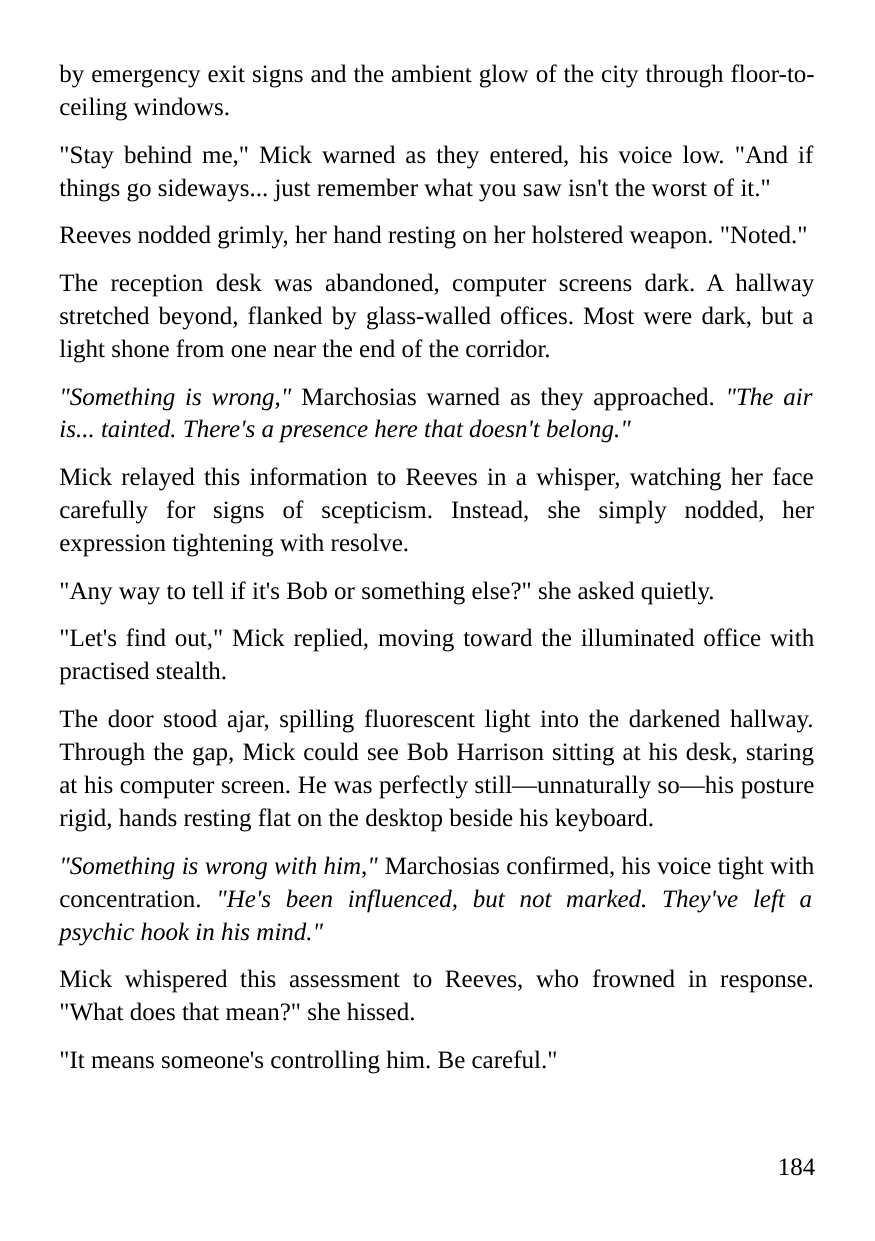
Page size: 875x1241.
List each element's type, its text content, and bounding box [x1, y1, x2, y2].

text The reception desk was abandoned, computer screens dark. A hallway stretched beyond, flanked by glass-walled offices. Most were dark, but a light shone from one near the end of the corridor. [59, 268, 815, 363]
text Mick relayed this information to Reeves in a whisper, watching her face carefully for signs of scepticism. Instead, she simply nodded, her expression tightening with resolve. [59, 462, 815, 557]
text "Any way to tell if it's Bob or something else?" she asked quietly. [59, 576, 815, 604]
text Reeves nodded grimly, her hand resting on her holstered weapon. "Noted." [59, 220, 815, 249]
text "Stay behind me," Mick warned as they entered, his voice low. "And if things go sideways... just remember what you saw isn't the worst of it." [59, 140, 815, 201]
text Mick whispered this assessment to Reeves, who frowned in response. "What does that mean?" she hissed. [59, 964, 815, 1026]
text "Something is wrong with him," Marchosias confirmed, his voice tight with concentration. "He's been influenced, but not marked. They've left a psychic hook in his mind." [59, 851, 815, 946]
text The door stood ajar, spilling fluorescent light into the darkened hallway. Through the gap, Mick could see Bob Harrison sitting at his desk, staring at his computer screen. He was perfectly still—unnaturally so—his posture rigid, hands resting flat on the desktop beside his keyboard. [59, 704, 815, 832]
text by emergency exit signs and the ambient glow of the city through floor-to-ceiling windows. [59, 59, 815, 121]
text "Let's find out," Mick replied, moving toward the illuminated office with practised stealth. [59, 623, 815, 685]
text "Something is wrong," Marchosias warned as they approached. "The air is... tainted. There's a presence here that doesn't belong." [59, 382, 815, 443]
text "It means someone's controlling him. Be careful." [59, 1045, 815, 1074]
